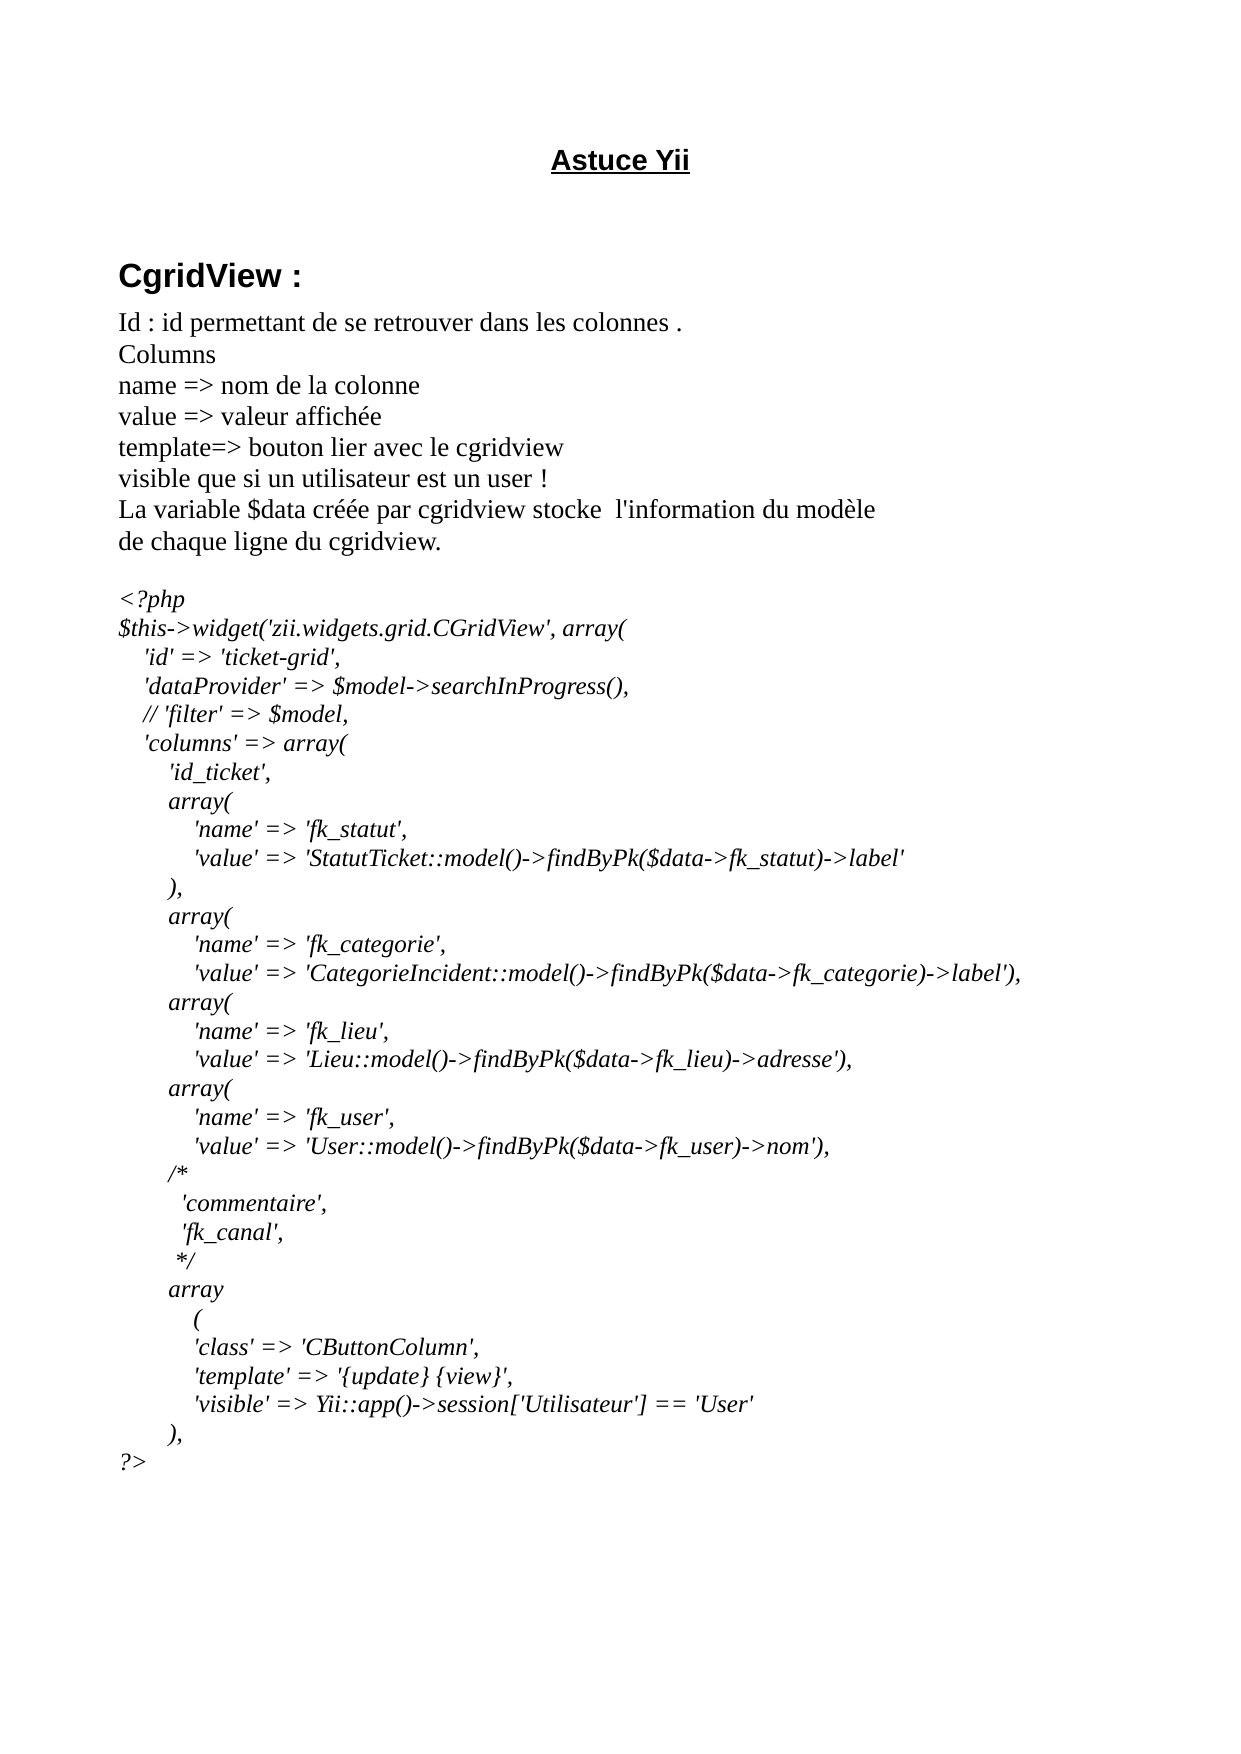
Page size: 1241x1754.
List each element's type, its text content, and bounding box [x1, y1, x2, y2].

text 'value' => 'Lieu::model()->findByPk($data->fk_lieu)->adresse'), [118, 1044, 1122, 1073]
subtitle Astuce Yii [118, 143, 1122, 177]
text array( [118, 1073, 1122, 1102]
text 'commentaire', [118, 1188, 1122, 1217]
text 'template' => '{update} {view}', [118, 1361, 1122, 1389]
text 'class' => 'CButtonColumn', [118, 1332, 1122, 1361]
text array( [118, 987, 1122, 1016]
text ), [118, 872, 1122, 901]
text <?php [118, 584, 1122, 613]
text value => valeur affichée [118, 400, 1122, 431]
text ?> [118, 1447, 1122, 1476]
text Id : id permettant de se retrouver dans les colonnes . [118, 307, 1122, 338]
text 'name' => 'fk_user', [118, 1102, 1122, 1131]
text */ [118, 1246, 1122, 1274]
text de chaque ligne du cgridview. [118, 524, 1122, 556]
subtitle CgridView : [118, 255, 1122, 294]
text ( [118, 1303, 1122, 1332]
text array( [118, 901, 1122, 929]
text 'visible' => Yii::app()->session['Utilisateur'] == 'User' [118, 1389, 1122, 1418]
text array( [118, 786, 1122, 814]
text 'name' => 'fk_lieu', [118, 1016, 1122, 1044]
text Columns [118, 338, 1122, 369]
text La variable $data créée par cgridview stocke l'information du modèle [118, 493, 1122, 524]
text 'value' => 'CategorieIncident::model()->findByPk($data->fk_categorie)->label'), [118, 958, 1122, 987]
text 'name' => 'fk_statut', [118, 814, 1122, 843]
text 'value' => 'StatutTicket::model()->findByPk($data->fk_statut)->label' [118, 843, 1122, 872]
text name => nom de la colonne [118, 369, 1122, 400]
text array [118, 1274, 1122, 1303]
text 'name' => 'fk_categorie', [118, 929, 1122, 958]
text 'value' => 'User::model()->findByPk($data->fk_user)->nom'), [118, 1131, 1122, 1159]
text ), [118, 1418, 1122, 1447]
text 'id' => 'ticket-grid', [118, 642, 1122, 671]
text visible que si un utilisateur est un user ! [118, 462, 1122, 493]
text /* [118, 1159, 1122, 1188]
text 'dataProvider' => $model->searchInProgress(), [118, 671, 1122, 699]
text // 'filter' => $model, [118, 699, 1122, 728]
text 'columns' => array( [118, 728, 1122, 757]
text $this->widget('zii.widgets.grid.CGridView', array( [118, 613, 1122, 642]
text template=> bouton lier avec le cgridview [118, 431, 1122, 462]
text 'fk_canal', [118, 1217, 1122, 1246]
text 'id_ticket', [118, 757, 1122, 786]
